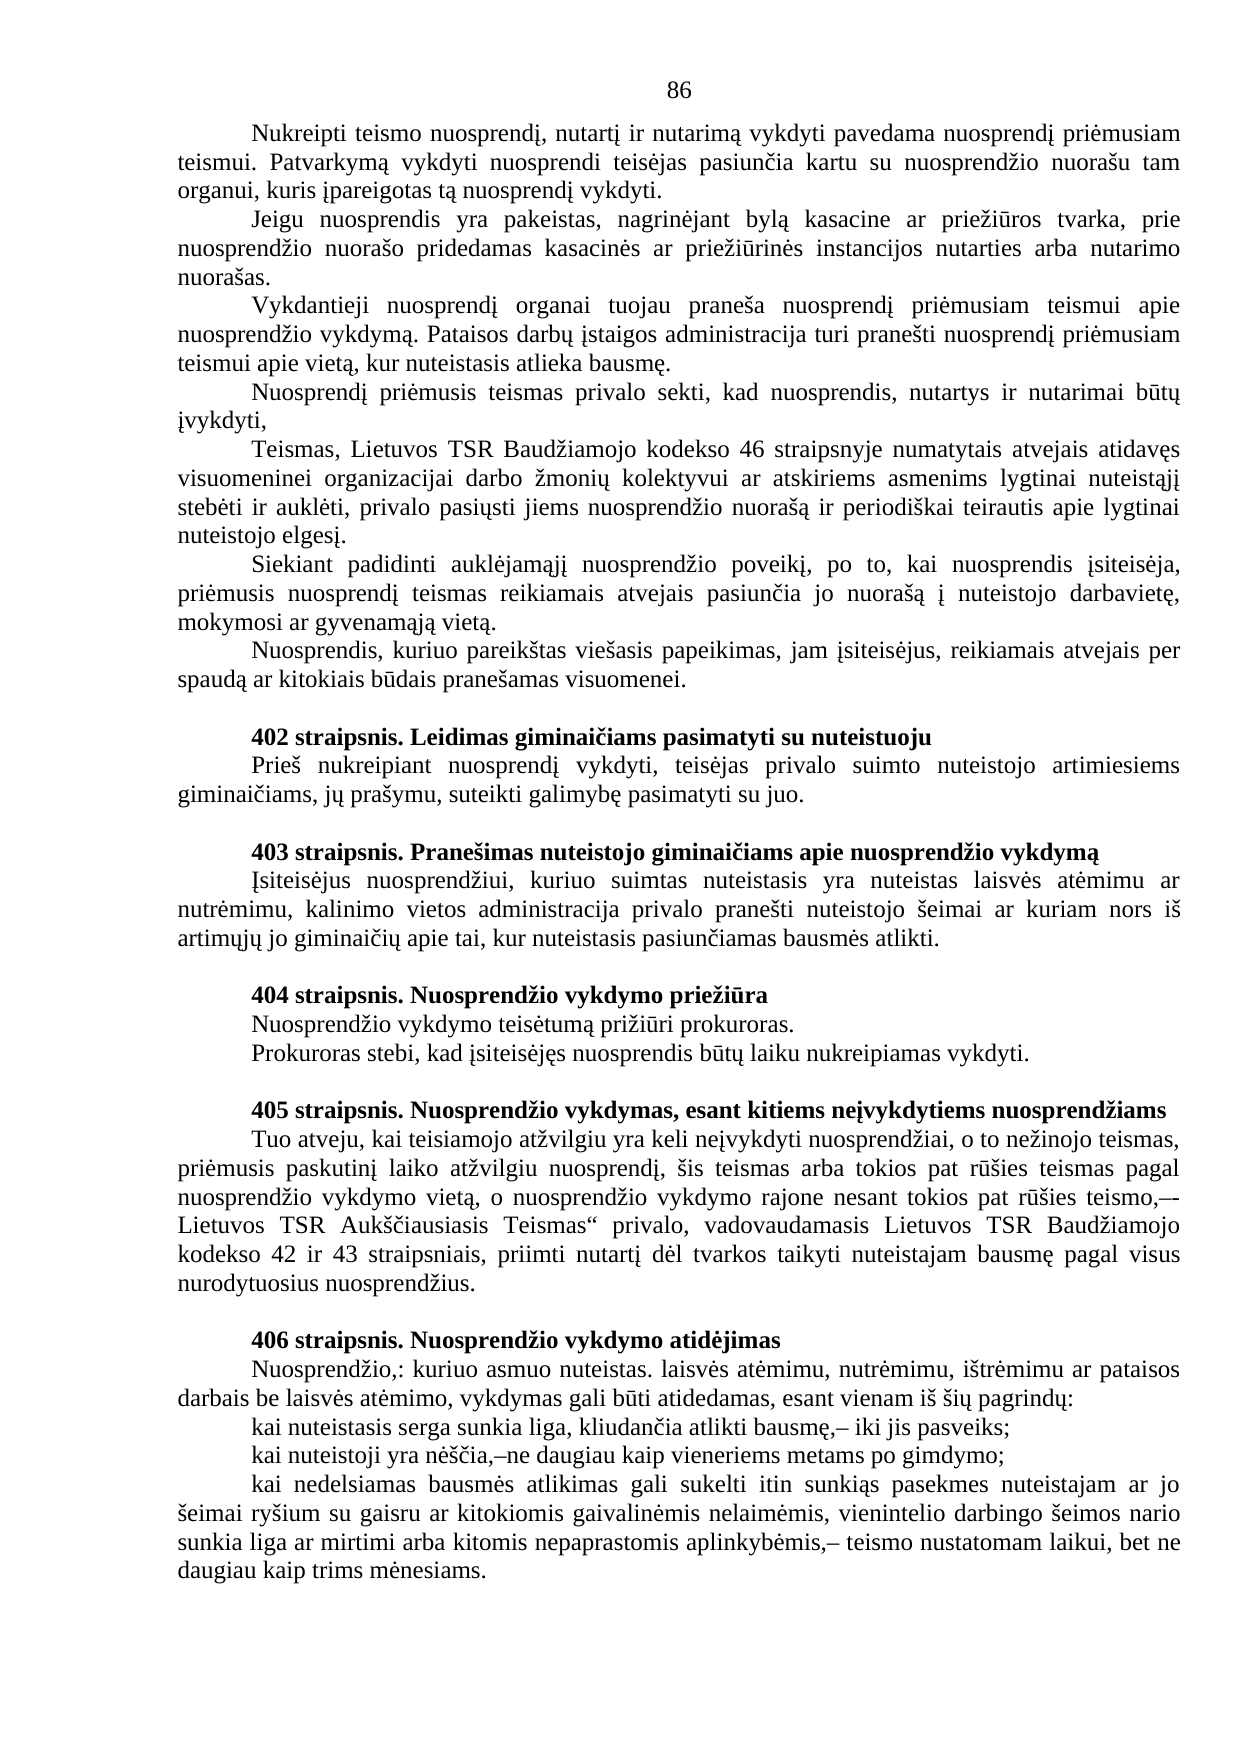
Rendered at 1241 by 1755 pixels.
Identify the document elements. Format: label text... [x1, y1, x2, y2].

text Prieš nukreipiant nuosprendį vykdyti, teisėjas privalo suimto nuteistojo artimiesiems giminaičiams, jų prašymu, suteikti galimybę pasimatyti su juo. [177, 751, 1181, 808]
text kai nedelsiamas bausmės atlikimas gali sukelti itin sunkiąs pasekmes nuteistajam ar jo šeimai ryšium su gaisru ar kitokiomis gaivalinėmis nelaimėmis, vienintelio darbingo šeimos nario sunkia liga ar mirtimi arba kitomis nepaprastomis aplinkybėmis,– teismo nustatomam laikui, bet ne daugiau kaip trims mėnesiams. [177, 1469, 1181, 1584]
text Įsiteisėjus nuosprendžiui, kuriuo suimtas nuteistasis yra nuteistas laisvės atėmimu ar nutrėmimu, kalinimo vietos administracija privalo pranešti nuteistojo šeimai ar kuriam nors iš artimųjų jo giminaičių apie tai, kur nuteistasis pasiunčiamas bausmės atlikti. [177, 866, 1181, 952]
text 405 straipsnis. Nuosprendžio vykdymas, esant kitiems neįvykdytiems nuosprendžiams [177, 1096, 1181, 1124]
text Nuosprendį priėmusis teismas privalo sekti, kad nuosprendis, nutartys ir nutarimai būtų įvykdyti, [177, 377, 1181, 434]
text kai nuteistasis serga sunkia liga, kliudančia atlikti bausmę,– iki jis pasveiks; [177, 1412, 1181, 1441]
text Prokuroras stebi, kad įsiteisėjęs nuosprendis būtų laiku nukreipiamas vykdyti. [177, 1038, 1181, 1067]
text Vykdantieji nuosprendį organai tuojau praneša nuosprendį priėmusiam teismui apie nuosprendžio vykdymą. Pataisos darbų įstaigos administracija turi pranešti nuosprendį priėmusiam teismui apie vietą, kur nuteistasis atlieka bausmę. [177, 291, 1181, 377]
text Nuosprendis, kuriuo pareikštas viešasis papeikimas, jam įsiteisėjus, reikiamais atvejais per spaudą ar kitokiais būdais pranešamas visuomenei. [177, 636, 1181, 693]
text 404 straipsnis. Nuosprendžio vykdymo priežiūra [177, 981, 1181, 1009]
text Nuosprendžio,: kuriuo asmuo nuteistas. laisvės atėmimu, nutrėmimu, ištrėmimu ar pataisos darbais be laisvės atėmimo, vykdymas gali būti atidedamas, esant vienam iš šių pagrindų: [177, 1354, 1181, 1412]
text Jeigu nuosprendis yra pakeistas, nagrinėjant bylą kasacine ar priežiūros tvarka, prie nuosprendžio nuorašo pridedamas kasacinės ar priežiūrinės instancijos nutarties arba nutarimo nuorašas. [177, 204, 1181, 291]
text 402 straipsnis. Leidimas giminaičiams pasimatyti su nuteistuoju [177, 722, 1181, 751]
text Nukreipti teismo nuosprendį, nutartį ir nutarimą vykdyti pavedama nuosprendį priėmusiam teismui. Patvarkymą vykdyti nuosprendi teisėjas pasiunčia kartu su nuosprendžio nuorašu tam organui, kuris įpareigotas tą nuosprendį vykdyti. [177, 118, 1181, 204]
text kai nuteistoji yra nėščia,–ne daugiau kaip vieneriems metams po gimdymo; [177, 1441, 1181, 1469]
text 403 straipsnis. Pranešimas nuteistojo giminaičiams apie nuosprendžio vykdymą [177, 837, 1181, 866]
text Siekiant padidinti auklėjamąjį nuosprendžio poveikį, po to, kai nuosprendis įsiteisėja, priėmusis nuosprendį teismas reikiamais atvejais pasiunčia jo nuorašą į nuteistojo darbavietę, mokymosi ar gyvenamąją vietą. [177, 549, 1181, 636]
text Teismas, Lietuvos TSR Baudžiamojo kodekso 46 straipsnyje numatytais atvejais atidavęs visuomeninei organizacijai darbo žmonių kolektyvui ar atskiriems asmenims lygtinai nuteistąjį stebėti ir auklėti, privalo pasiųsti jiems nuosprendžio nuorašą ir periodiškai teirautis apie lygtinai nuteistojo elgesį. [177, 434, 1181, 549]
text 406 straipsnis. Nuosprendžio vykdymo atidėjimas [177, 1326, 1181, 1354]
text Nuosprendžio vykdymo teisėtumą prižiūri prokuroras. [177, 1009, 1181, 1038]
text Tuo atveju, kai teisiamojo atžvilgiu yra keli neįvykdyti nuosprendžiai, o to nežinojo teismas, priėmusis paskutinį laiko atžvilgiu nuosprendį, šis teismas arba tokios pat rūšies teismas pagal nuosprendžio vykdymo vietą, o nuosprendžio vykdymo rajone nesant tokios pat rūšies teismo,–-Lietuvos TSR Aukščiausiasis Teismas“ privalo, vadovaudamasis Lietuvos TSR Baudžiamojo kodekso 42 ir 43 straipsniais, priimti nutartį dėl tvarkos taikyti nuteistajam bausmę pagal visus nurodytuosius nuosprendžius. [177, 1124, 1181, 1297]
